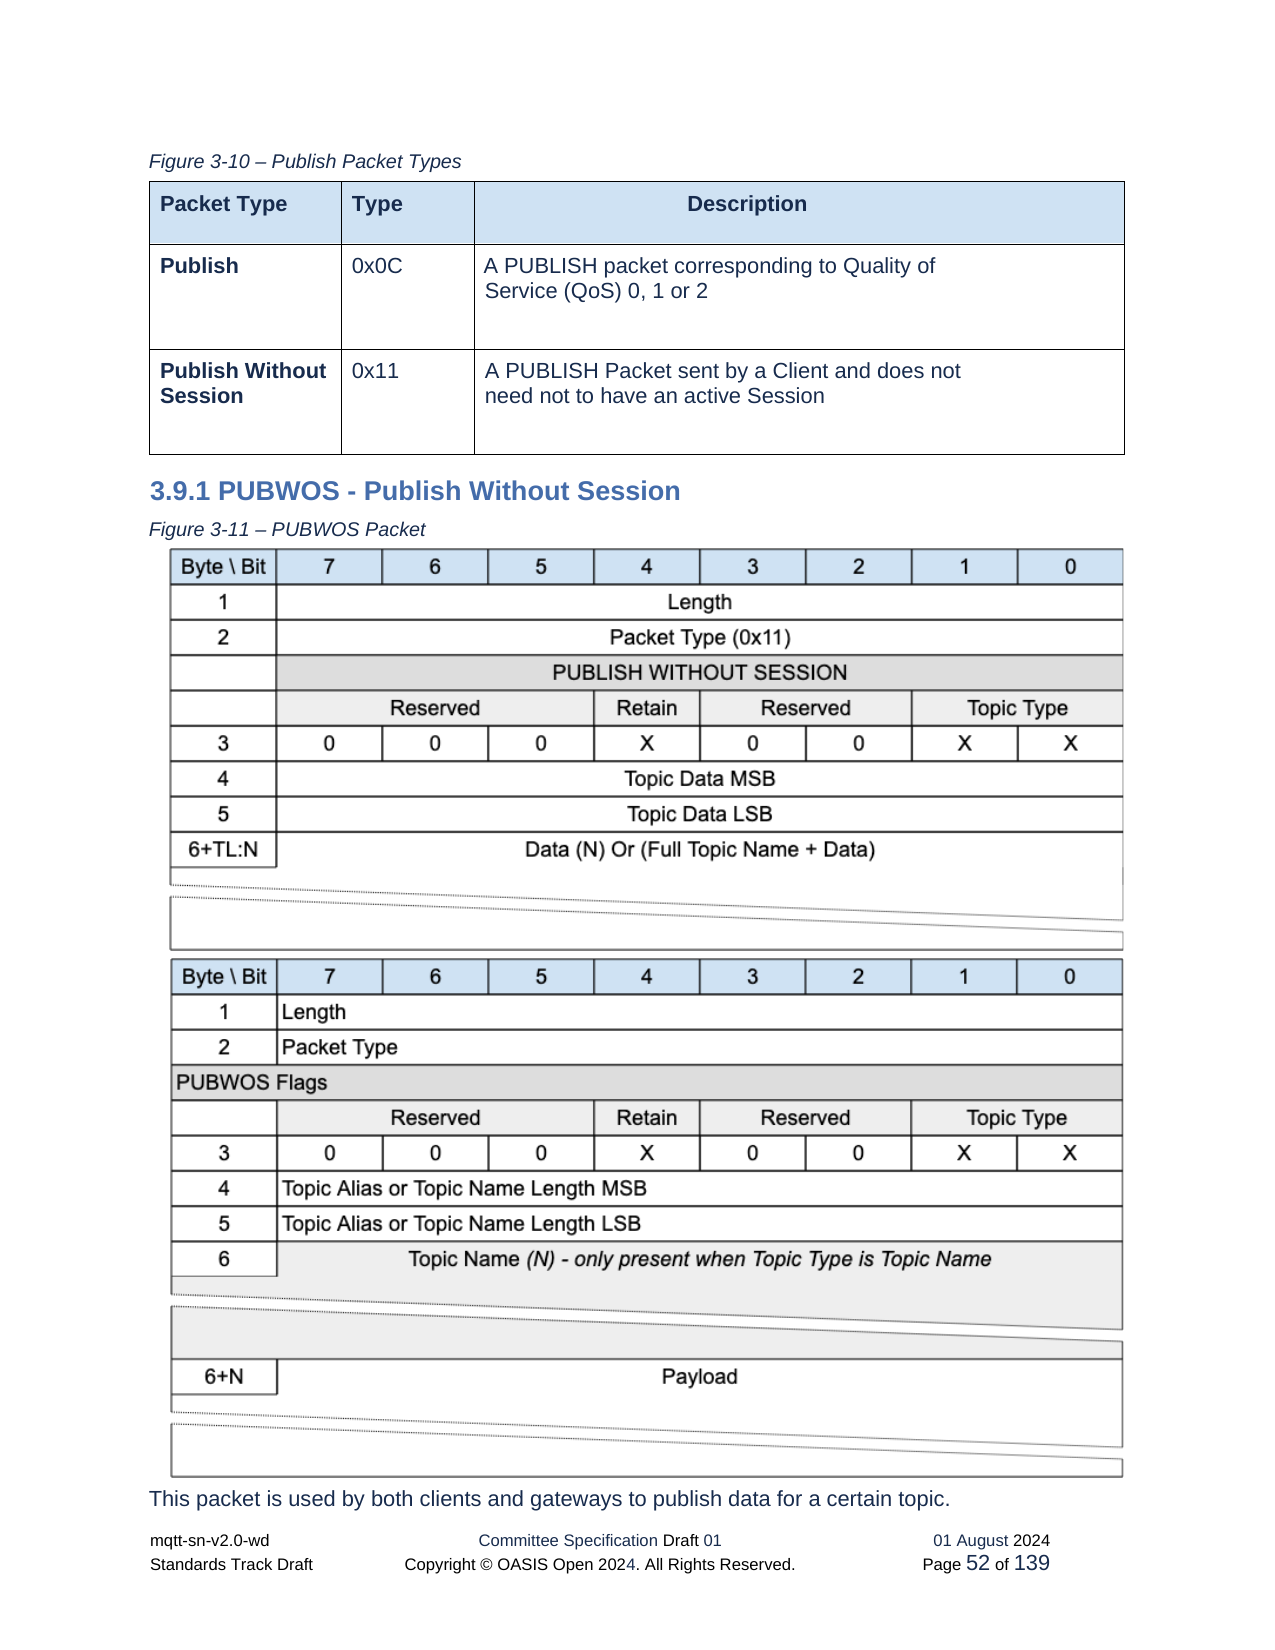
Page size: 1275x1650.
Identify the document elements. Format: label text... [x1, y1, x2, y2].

picture [148, 958, 1124, 1478]
table_cell Publish Without Session [150, 350, 341, 453]
text This packet is used by both clients and gateways to publish data for a certain topic. [148, 1486, 1124, 1511]
table_cell 0x11 [342, 350, 474, 453]
table_cell 0x0C [342, 245, 474, 348]
table_header Description [475, 182, 1124, 243]
table_header Type [342, 182, 474, 243]
picture [148, 548, 1124, 951]
subtitle 3.9.1 PUBWOS - Publish Without Session [150, 475, 1124, 507]
text Figure 3-11 – PUBWOS Packet [148, 517, 1124, 540]
table_cell A PUBLISH packet corresponding to Quality of Service (QoS) 0, 1 or 2 [475, 245, 1124, 348]
table_cell A PUBLISH Packet sent by a Client and does not need not to have an active Session [475, 350, 1124, 453]
table_cell Publish [150, 245, 341, 348]
text Figure 3-10 – Publish Packet Types [148, 150, 1124, 173]
table_header Packet Type [150, 182, 341, 243]
